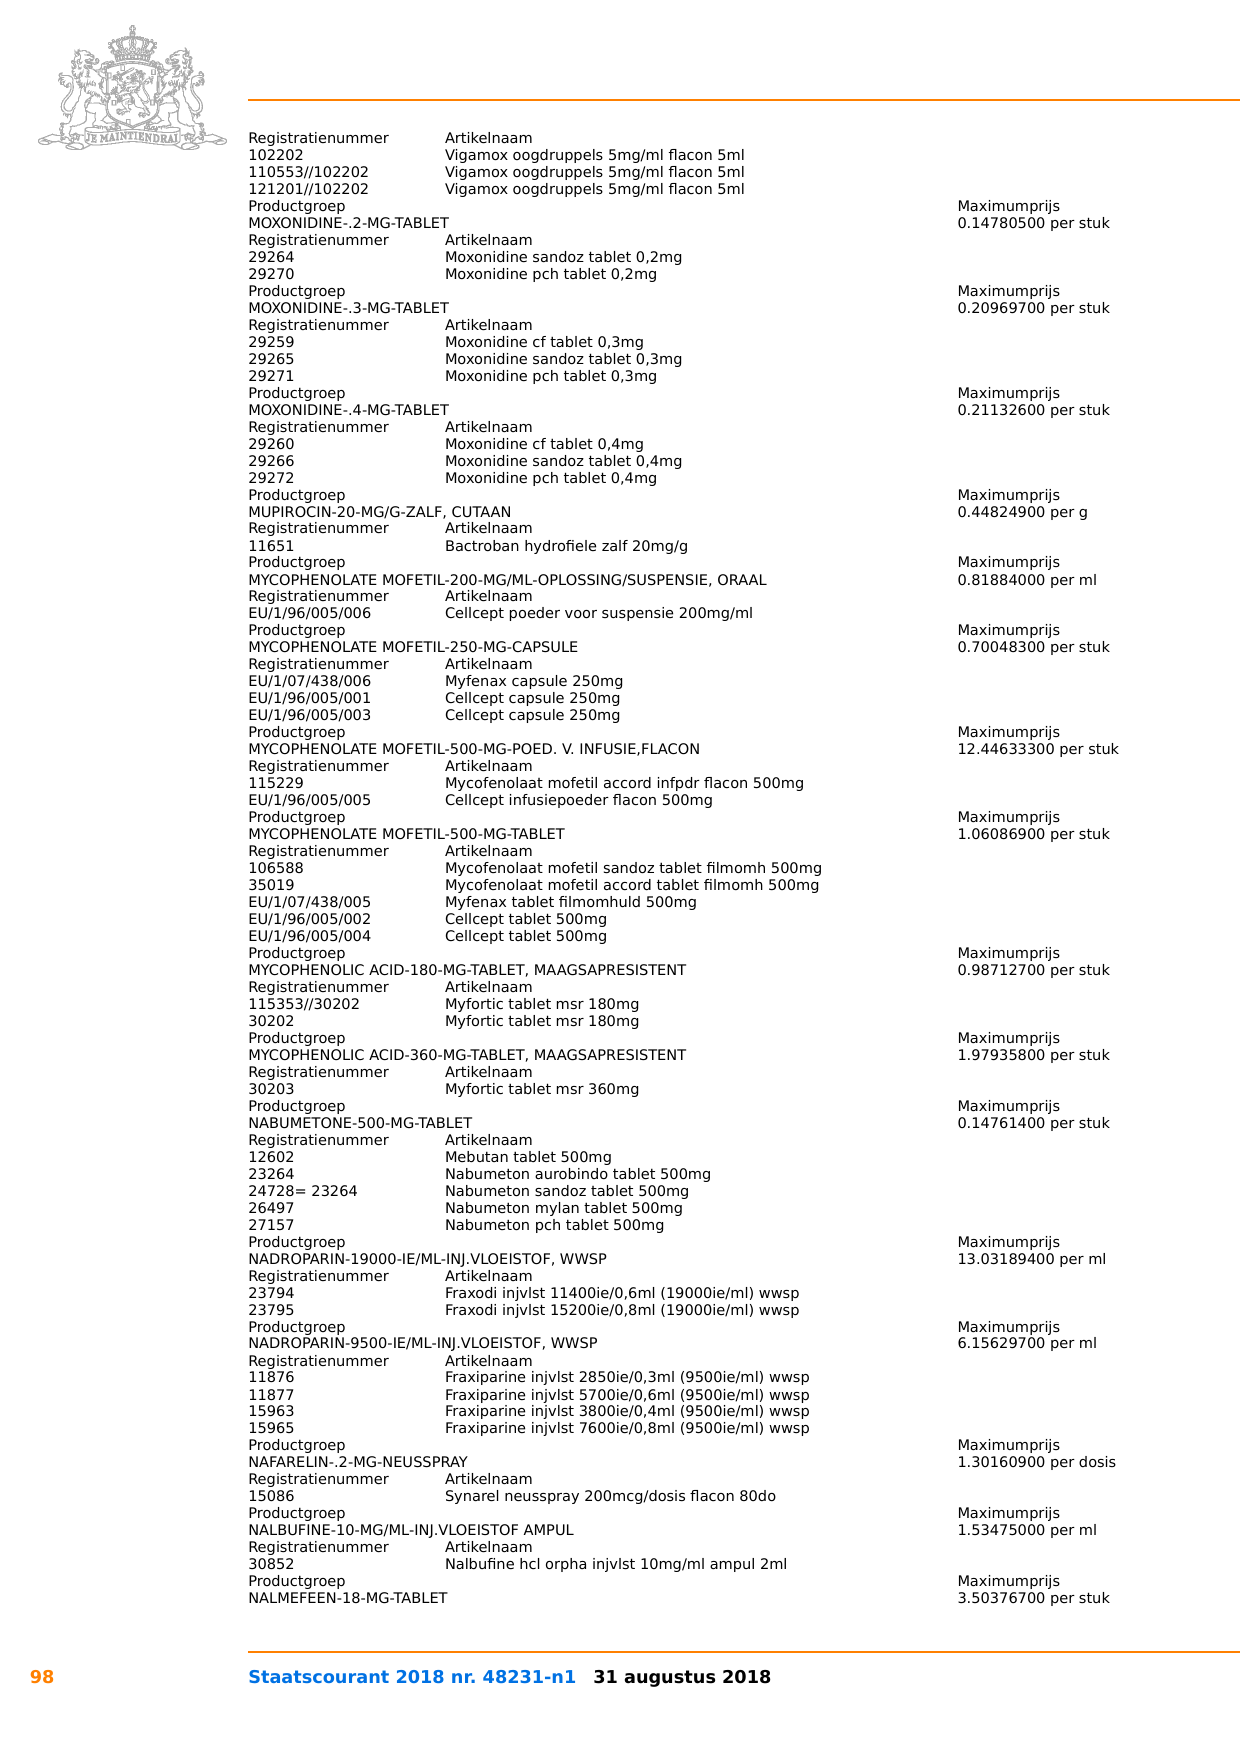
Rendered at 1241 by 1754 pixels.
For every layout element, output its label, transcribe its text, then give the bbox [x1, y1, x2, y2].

table_cell [951, 181, 1163, 198]
table_cell 0.14780500 per stuk [951, 215, 1163, 232]
table_cell [951, 1488, 1163, 1505]
table_cell [439, 385, 951, 402]
table_cell Nabumeton sandoz tablet 500mg [439, 1183, 951, 1199]
table_cell Artikelnaam [439, 1064, 951, 1081]
table_cell Artikelnaam [439, 130, 951, 147]
table_cell Maximumprijs [951, 945, 1163, 962]
table_cell [951, 436, 1163, 452]
table_cell Registratienummer [248, 1539, 439, 1556]
table_cell Artikelnaam [439, 843, 951, 860]
table_cell Maximumprijs [951, 1319, 1163, 1335]
table_cell Artikelnaam [439, 1268, 951, 1284]
table_cell MOXONIDINE-.4-MG-TABLET [248, 402, 951, 418]
table_cell Artikelnaam [439, 979, 951, 996]
table_cell 11876 [248, 1369, 439, 1386]
table_cell [439, 1234, 951, 1251]
table_cell 1.06086900 per stuk [951, 826, 1163, 843]
table_cell Moxonidine pch tablet 0,3mg [439, 368, 951, 384]
table_cell 0.20969700 per stuk [951, 300, 1163, 317]
table_cell 15965 [248, 1420, 439, 1437]
table_cell Myfenax tablet filmomhuld 500mg [439, 894, 951, 911]
table_cell Productgroep [248, 554, 439, 571]
table_cell [951, 1166, 1163, 1183]
table_cell [951, 894, 1163, 911]
table_cell Artikelnaam [439, 317, 951, 334]
table_cell [951, 1301, 1163, 1318]
table_cell [951, 317, 1163, 334]
table_cell Synarel neusspray 200mcg/dosis flacon 80do [439, 1488, 951, 1505]
table_cell [951, 1081, 1163, 1098]
table_cell [951, 538, 1163, 554]
table_cell Moxonidine cf tablet 0,4mg [439, 436, 951, 452]
table_cell 30852 [248, 1556, 439, 1573]
table_cell MUPIROCIN-20-MG/G-ZALF, CUTAAN [248, 504, 951, 520]
table_cell Registratienummer [248, 520, 439, 537]
table_cell Fraxodi injvlst 11400ie/0,6ml (19000ie/ml) wwsp [439, 1285, 951, 1301]
table_cell Myfortic tablet msr 180mg [439, 1013, 951, 1030]
table_cell [439, 283, 951, 300]
table_cell Cellcept capsule 250mg [439, 690, 951, 707]
table_cell Fraxiparine injvlst 5700ie/0,6ml (9500ie/ml) wwsp [439, 1386, 951, 1403]
table_cell Productgroep [248, 724, 439, 741]
picture [38, 25, 227, 150]
table_cell 35019 [248, 877, 439, 894]
table_cell [951, 1013, 1163, 1030]
table_cell Moxonidine sandoz tablet 0,2mg [439, 249, 951, 266]
table_cell NAFARELIN-.2-MG-NEUSSPRAY [248, 1454, 951, 1471]
table_cell Maximumprijs [951, 1098, 1163, 1115]
table_cell [951, 368, 1163, 384]
table_cell [951, 334, 1163, 351]
table_cell Productgroep [248, 1030, 439, 1047]
table_cell [951, 249, 1163, 266]
table_cell [951, 266, 1163, 283]
table_cell [951, 792, 1163, 809]
table_cell [951, 164, 1163, 181]
table_cell Productgroep [248, 1437, 439, 1454]
table_cell [951, 232, 1163, 249]
table_cell Maximumprijs [951, 1573, 1163, 1590]
table_cell NALBUFINE-10-MG/ML-INJ.VLOEISTOF AMPUL [248, 1522, 951, 1539]
table_cell Registratienummer [248, 419, 439, 436]
table_cell 13.03189400 per ml [951, 1251, 1163, 1267]
table_cell EU/1/07/438/006 [248, 673, 439, 690]
table_cell EU/1/96/005/002 [248, 911, 439, 928]
table_cell [951, 1285, 1163, 1301]
table_cell 0.44824900 per g [951, 504, 1163, 520]
table_cell EU/1/96/005/005 [248, 792, 439, 809]
table_cell MYCOPHENOLATE MOFETIL-500-MG-POED. V. INFUSIE,FLACON [248, 741, 951, 758]
table_cell 102202 [248, 147, 439, 164]
table_cell EU/1/96/005/006 [248, 605, 439, 622]
table_cell MYCOPHENOLIC ACID-360-MG-TABLET, MAAGSAPRESISTENT [248, 1047, 951, 1064]
table_cell EU/1/96/005/004 [248, 928, 439, 945]
table_cell [951, 1217, 1163, 1233]
table_cell 24728= 23264 [248, 1183, 439, 1199]
table_cell Registratienummer [248, 758, 439, 775]
table_cell [439, 724, 951, 741]
table_cell 6.15629700 per ml [951, 1335, 1163, 1352]
table_cell NADROPARIN-9500-IE/ML-INJ.VLOEISTOF, WWSP [248, 1335, 951, 1352]
table_cell 15963 [248, 1403, 439, 1420]
table_cell Registratienummer [248, 317, 439, 334]
table_cell [439, 945, 951, 962]
table_cell Registratienummer [248, 232, 439, 249]
table_cell Registratienummer [248, 1064, 439, 1081]
table_cell Nalbufine hcl orpha injvlst 10mg/ml ampul 2ml [439, 1556, 951, 1573]
table_cell EU/1/96/005/003 [248, 707, 439, 724]
table_cell [951, 979, 1163, 996]
table_cell Productgroep [248, 809, 439, 826]
table_cell 106588 [248, 860, 439, 877]
table_cell Fraxiparine injvlst 3800ie/0,4ml (9500ie/ml) wwsp [439, 1403, 951, 1420]
table_cell [951, 877, 1163, 894]
table_cell Maximumprijs [951, 809, 1163, 826]
table_cell Registratienummer [248, 588, 439, 605]
table_cell [951, 1183, 1163, 1199]
table_cell Cellcept capsule 250mg [439, 707, 951, 724]
table_cell Fraxiparine injvlst 2850ie/0,3ml (9500ie/ml) wwsp [439, 1369, 951, 1386]
table_cell Artikelnaam [439, 232, 951, 249]
table_cell 115353//30202 [248, 996, 439, 1013]
table_cell Productgroep [248, 1098, 439, 1115]
table_cell 1.97935800 per stuk [951, 1047, 1163, 1064]
table_cell [951, 673, 1163, 690]
table_cell Maximumprijs [951, 283, 1163, 300]
table_cell Maximumprijs [951, 486, 1163, 503]
table_cell Myfenax capsule 250mg [439, 673, 951, 690]
table_cell [951, 1200, 1163, 1217]
table_cell Registratienummer [248, 656, 439, 673]
table_cell Cellcept tablet 500mg [439, 928, 951, 945]
table_cell 29264 [248, 249, 439, 266]
table_cell Registratienummer [248, 1132, 439, 1149]
table_cell [951, 453, 1163, 469]
table_cell 1.30160900 per dosis [951, 1454, 1163, 1471]
table_cell 115229 [248, 775, 439, 792]
table_cell Mycofenolaat mofetil accord tablet filmomh 500mg [439, 877, 951, 894]
table_cell MYCOPHENOLIC ACID-180-MG-TABLET, MAAGSAPRESISTENT [248, 962, 951, 979]
table_cell 29259 [248, 334, 439, 351]
table_cell Artikelnaam [439, 1471, 951, 1488]
table_cell [951, 1132, 1163, 1149]
table_cell Nabumeton pch tablet 500mg [439, 1217, 951, 1233]
table_cell Cellcept poeder voor suspensie 200mg/ml [439, 605, 951, 622]
table_cell 29270 [248, 266, 439, 283]
table_cell Productgroep [248, 385, 439, 402]
table_cell [439, 1437, 951, 1454]
table_cell 11651 [248, 538, 439, 554]
table_cell 110553//102202 [248, 164, 439, 181]
table_cell Fraxiparine injvlst 7600ie/0,8ml (9500ie/ml) wwsp [439, 1420, 951, 1437]
table_cell NABUMETONE-500-MG-TABLET [248, 1115, 951, 1132]
table_cell [951, 130, 1163, 147]
table_cell [951, 1386, 1163, 1403]
table_cell Mycofenolaat mofetil sandoz tablet filmomh 500mg [439, 860, 951, 877]
table_cell MOXONIDINE-.3-MG-TABLET [248, 300, 951, 317]
table_cell MYCOPHENOLATE MOFETIL-500-MG-TABLET [248, 826, 951, 843]
table_cell Mycofenolaat mofetil accord infpdr flacon 500mg [439, 775, 951, 792]
table_cell 121201//102202 [248, 181, 439, 198]
table_cell Registratienummer [248, 130, 439, 147]
table_cell 29266 [248, 453, 439, 469]
table_cell [951, 707, 1163, 724]
table_cell EU/1/96/005/001 [248, 690, 439, 707]
table_cell 29272 [248, 470, 439, 486]
table_cell 30202 [248, 1013, 439, 1030]
table_cell [951, 520, 1163, 537]
table_cell Maximumprijs [951, 554, 1163, 571]
table_cell 23264 [248, 1166, 439, 1183]
table_cell Artikelnaam [439, 656, 951, 673]
table_cell [951, 1149, 1163, 1166]
table_cell 12602 [248, 1149, 439, 1166]
table_cell Maximumprijs [951, 622, 1163, 639]
table_cell Productgroep [248, 1234, 439, 1251]
table_cell 29265 [248, 351, 439, 368]
table_cell 11877 [248, 1386, 439, 1403]
table_cell [439, 1319, 951, 1335]
table_cell [951, 1403, 1163, 1420]
table_cell [439, 622, 951, 639]
table_cell Artikelnaam [439, 520, 951, 537]
table_cell Artikelnaam [439, 758, 951, 775]
table_cell Vigamox oogdruppels 5mg/ml flacon 5ml [439, 164, 951, 181]
table_cell Cellcept tablet 500mg [439, 911, 951, 928]
table_cell Registratienummer [248, 843, 439, 860]
table_cell Nabumeton mylan tablet 500mg [439, 1200, 951, 1217]
table_cell Maximumprijs [951, 198, 1163, 215]
table_cell Maximumprijs [951, 1437, 1163, 1454]
table_cell [951, 860, 1163, 877]
table_cell Nabumeton aurobindo tablet 500mg [439, 1166, 951, 1183]
table_cell Registratienummer [248, 1353, 439, 1369]
table_cell [951, 911, 1163, 928]
table_cell Productgroep [248, 1505, 439, 1522]
table_cell 0.98712700 per stuk [951, 962, 1163, 979]
table_cell [951, 843, 1163, 860]
table_cell MYCOPHENOLATE MOFETIL-250-MG-CAPSULE [248, 639, 951, 656]
table_cell Vigamox oogdruppels 5mg/ml flacon 5ml [439, 147, 951, 164]
table_cell Artikelnaam [439, 1132, 951, 1149]
table_cell Productgroep [248, 622, 439, 639]
table_cell [951, 996, 1163, 1013]
table_cell 3.50376700 per stuk [951, 1590, 1163, 1607]
table_cell 29271 [248, 368, 439, 384]
table_cell Moxonidine cf tablet 0,3mg [439, 334, 951, 351]
table_cell [439, 809, 951, 826]
table_cell Fraxodi injvlst 15200ie/0,8ml (19000ie/ml) wwsp [439, 1301, 951, 1318]
table_cell MYCOPHENOLATE MOFETIL-200-MG/ML-OPLOSSING/SUSPENSIE, ORAAL [248, 571, 951, 588]
table_cell Maximumprijs [951, 1234, 1163, 1251]
table_cell [951, 928, 1163, 945]
table_cell 15086 [248, 1488, 439, 1505]
table_cell 0.70048300 per stuk [951, 639, 1163, 656]
table_cell Mebutan tablet 500mg [439, 1149, 951, 1166]
table_cell 30203 [248, 1081, 439, 1098]
table_cell 23794 [248, 1285, 439, 1301]
table_cell Maximumprijs [951, 385, 1163, 402]
table_cell 0.14761400 per stuk [951, 1115, 1163, 1132]
table_cell Artikelnaam [439, 1539, 951, 1556]
table_cell Productgroep [248, 1573, 439, 1590]
table_cell [951, 1268, 1163, 1284]
table_cell Registratienummer [248, 979, 439, 996]
table_cell Productgroep [248, 945, 439, 962]
table_cell MOXONIDINE-.2-MG-TABLET [248, 215, 951, 232]
table_cell [951, 1420, 1163, 1437]
table_cell [951, 775, 1163, 792]
table_cell [951, 1369, 1163, 1386]
table_cell [951, 1471, 1163, 1488]
table_cell [439, 1098, 951, 1115]
table_cell Bactroban hydrofiele zalf 20mg/g [439, 538, 951, 554]
table_cell 26497 [248, 1200, 439, 1217]
table_cell [951, 1539, 1163, 1556]
table_cell Registratienummer [248, 1471, 439, 1488]
table_cell 23795 [248, 1301, 439, 1318]
table_cell [951, 351, 1163, 368]
table_cell Myfortic tablet msr 360mg [439, 1081, 951, 1098]
table_cell [951, 588, 1163, 605]
table_cell [439, 1030, 951, 1047]
table_cell [951, 1353, 1163, 1369]
table_cell Artikelnaam [439, 588, 951, 605]
table_cell EU/1/07/438/005 [248, 894, 439, 911]
table_cell Productgroep [248, 486, 439, 503]
table_cell Maximumprijs [951, 724, 1163, 741]
table_cell Myfortic tablet msr 180mg [439, 996, 951, 1013]
table_cell Maximumprijs [951, 1030, 1163, 1047]
table_cell Maximumprijs [951, 1505, 1163, 1522]
table_cell [439, 1505, 951, 1522]
table_cell 0.81884000 per ml [951, 571, 1163, 588]
table_cell [439, 554, 951, 571]
table_cell NALMEFEEN-18-MG-TABLET [248, 1590, 951, 1607]
table_cell Cellcept infusiepoeder flacon 500mg [439, 792, 951, 809]
table_cell Artikelnaam [439, 1353, 951, 1369]
table_cell [951, 690, 1163, 707]
table_cell [951, 470, 1163, 486]
table_cell [951, 1064, 1163, 1081]
table_cell Registratienummer [248, 1268, 439, 1284]
table_cell Moxonidine sandoz tablet 0,3mg [439, 351, 951, 368]
table_cell [951, 605, 1163, 622]
table_cell Moxonidine pch tablet 0,2mg [439, 266, 951, 283]
table_cell [951, 147, 1163, 164]
table_cell 0.21132600 per stuk [951, 402, 1163, 418]
table_cell Productgroep [248, 1319, 439, 1335]
table_cell [951, 656, 1163, 673]
table_cell 27157 [248, 1217, 439, 1233]
table_cell 1.53475000 per ml [951, 1522, 1163, 1539]
table_cell Productgroep [248, 198, 439, 215]
table_cell [951, 758, 1163, 775]
table_cell Moxonidine pch tablet 0,4mg [439, 470, 951, 486]
table_cell Productgroep [248, 283, 439, 300]
table_cell 29260 [248, 436, 439, 452]
table_cell NADROPARIN-19000-IE/ML-INJ.VLOEISTOF, WWSP [248, 1251, 951, 1267]
table_cell [439, 486, 951, 503]
table_cell Moxonidine sandoz tablet 0,4mg [439, 453, 951, 469]
table_cell Vigamox oogdruppels 5mg/ml flacon 5ml [439, 181, 951, 198]
table_cell [951, 419, 1163, 436]
table_cell [439, 198, 951, 215]
table_cell 12.44633300 per stuk [951, 741, 1163, 758]
table_cell [951, 1556, 1163, 1573]
table_cell [439, 1573, 951, 1590]
table_cell Artikelnaam [439, 419, 951, 436]
